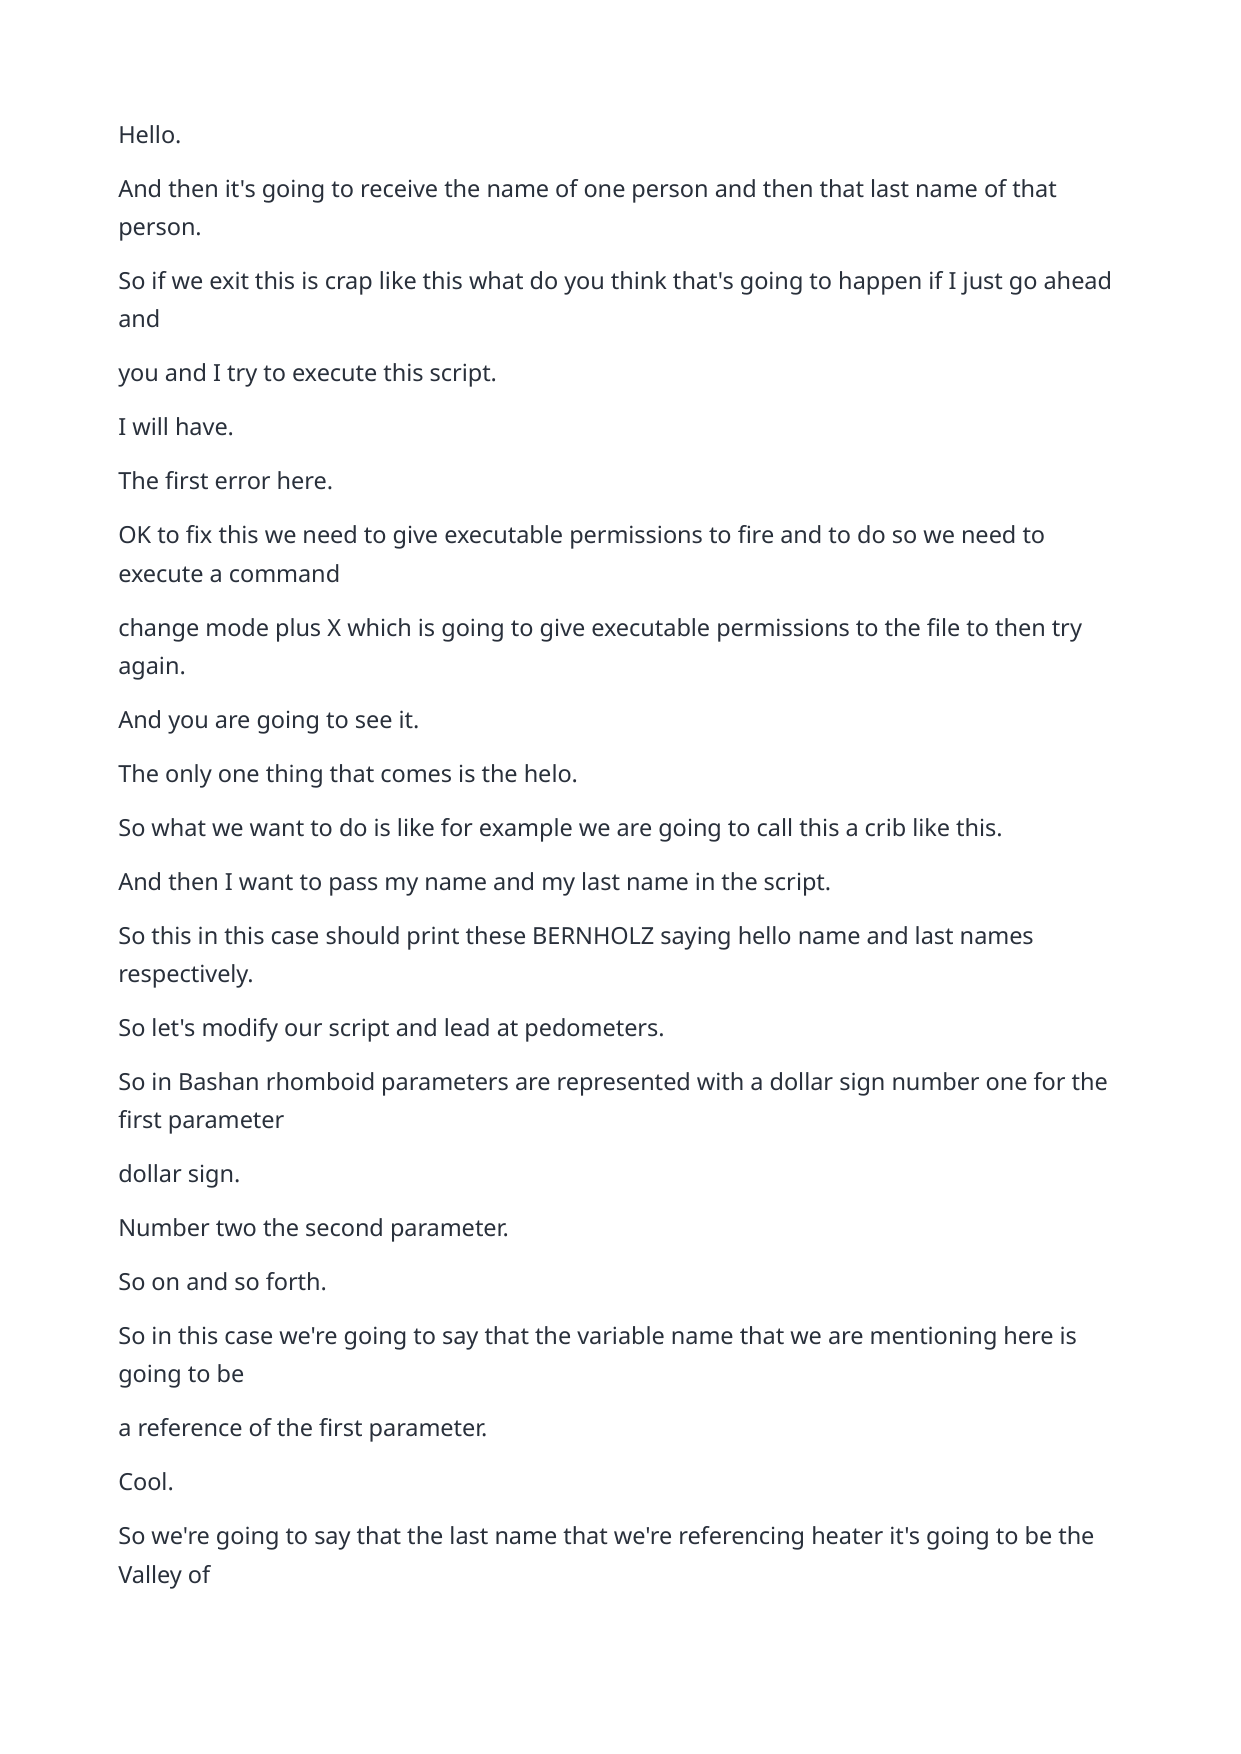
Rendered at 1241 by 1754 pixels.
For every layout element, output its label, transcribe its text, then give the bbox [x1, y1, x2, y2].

text So let's modify our script and lead at pedometers. [118, 1011, 1122, 1043]
text change mode plus X which is going to give executable permissions to the file to then try again. [118, 611, 1122, 681]
text So this in this case should print these BERNHOLZ saying hello name and last names respectively. [118, 919, 1122, 989]
text So on and so forth. [118, 1265, 1122, 1297]
text Cool. [118, 1466, 1122, 1498]
text So in this case we're going to say that the variable name that we are mentioning here is going to be [118, 1319, 1122, 1390]
text you and I try to execute this script. [118, 357, 1122, 389]
text I will have. [118, 411, 1122, 443]
text dollar sign. [118, 1157, 1122, 1189]
text OK to fix this we need to give executable permissions to fire and to do so we need to execute a command [118, 518, 1122, 589]
text a reference of the first parameter. [118, 1412, 1122, 1444]
text So we're going to say that the last name that we're referencing heater it's going to be the Valley of [118, 1519, 1122, 1590]
text The first error here. [118, 464, 1122, 497]
text The only one thing that comes is the helo. [118, 757, 1122, 789]
text Hello. [118, 118, 1122, 150]
text So if we exit this is crap like this what do you think that's going to happen if I just go ahead and [118, 264, 1122, 335]
text And you are going to see it. [118, 703, 1122, 735]
text So in Bashan rhomboid parameters are represented with a dollar sign number one for the first parameter [118, 1065, 1122, 1136]
text So what we want to do is like for example we are going to call this a crib like this. [118, 811, 1122, 843]
text And then I want to pass my name and my last name in the script. [118, 865, 1122, 897]
text And then it's going to receive the name of one person and then that last name of that person. [118, 172, 1122, 242]
text Number two the second parameter. [118, 1211, 1122, 1243]
